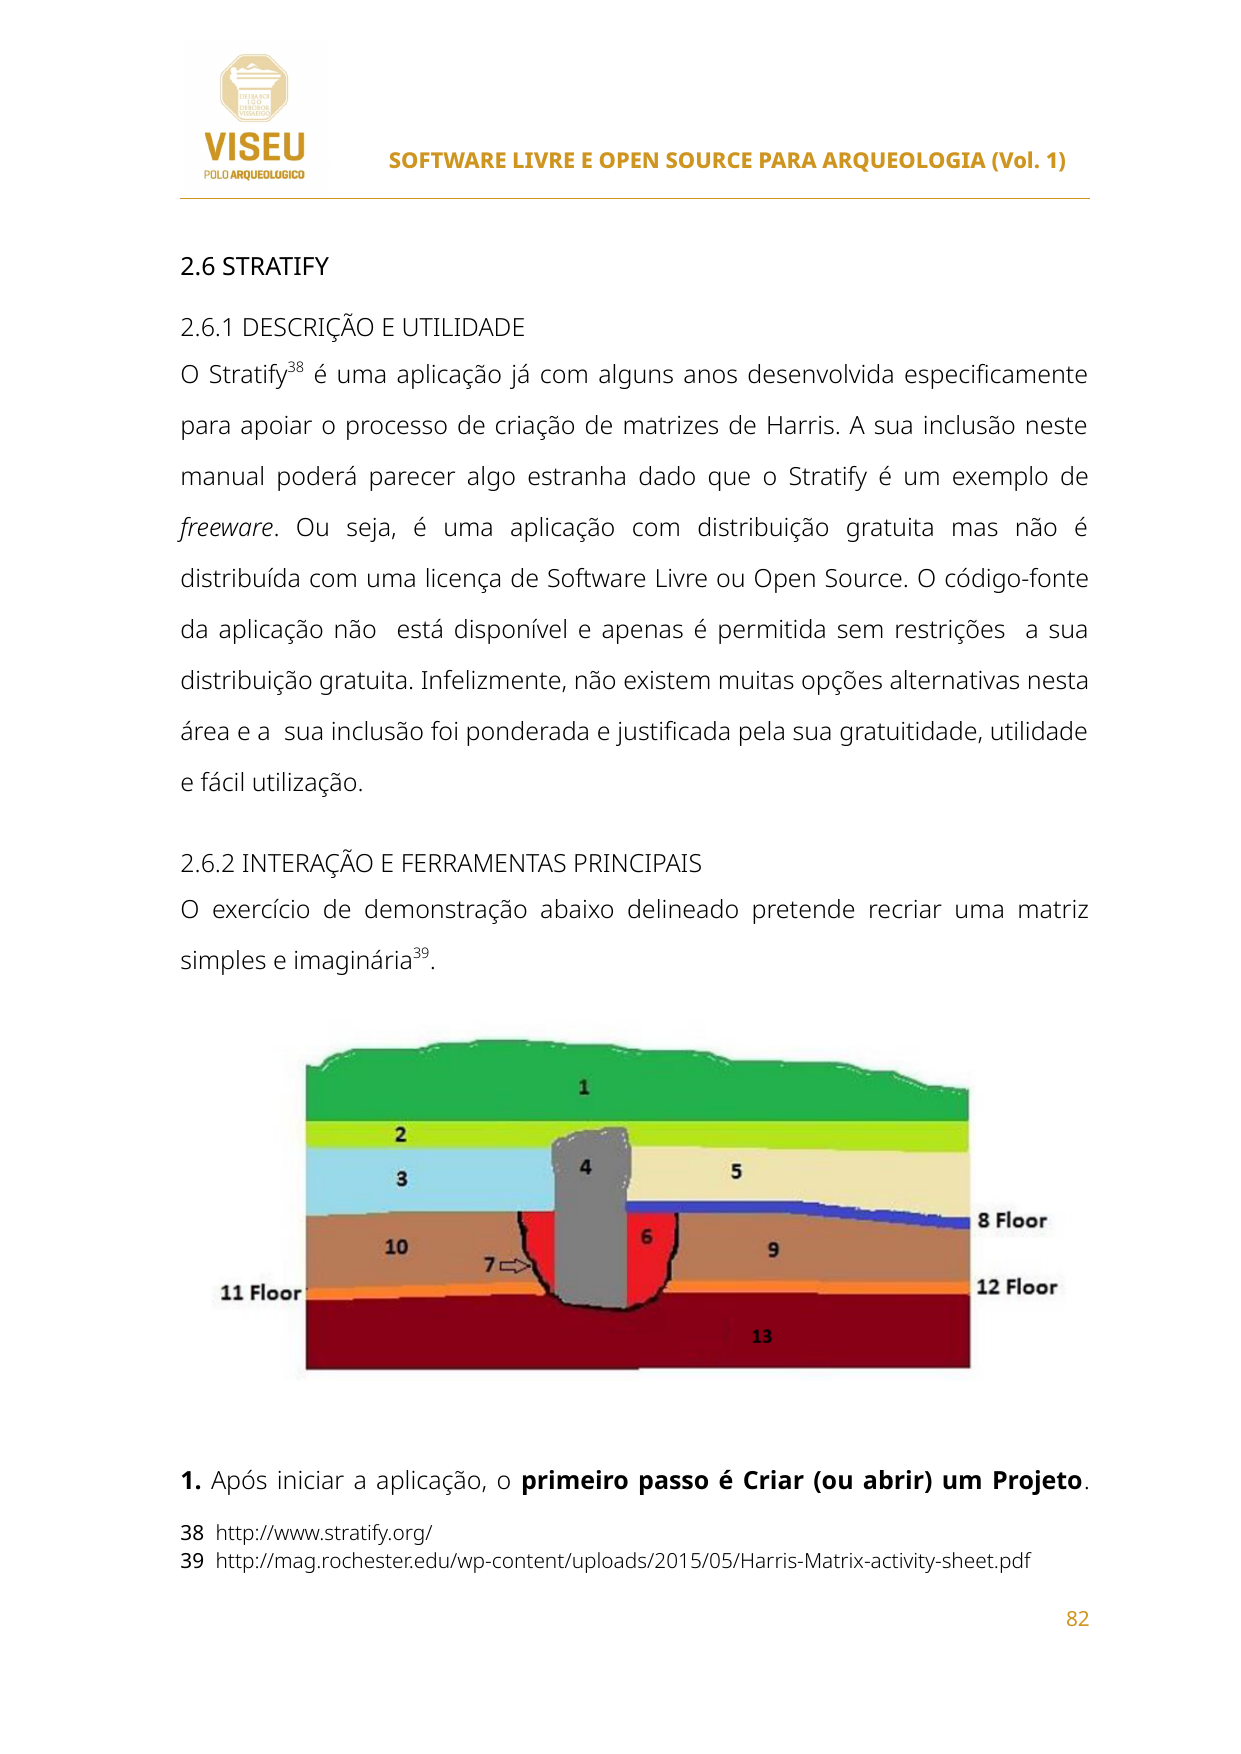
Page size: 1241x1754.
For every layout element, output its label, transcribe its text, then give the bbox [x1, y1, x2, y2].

text O exercício de demonstração abaixo delineado pretende recriar uma matriz simples e imaginária. [180, 892, 1090, 977]
subtitle 2.6.1 Descrição e Utilidade [180, 310, 1090, 344]
text http://www.stratify.org/ [180, 1518, 1090, 1547]
text 1. Após iniciar a aplicação, o primeiro passo é Criar (ou abrir) um Projeto. [180, 1463, 1090, 1497]
text http://mag.rochester.edu/wp-content/uploads/2015/05/Harris-Matrix-activity-sheet.pdf [180, 1547, 1090, 1575]
picture [180, 1011, 1090, 1381]
text O Stratify é uma aplicação já com alguns anos desenvolvida especificamente para apoiar o processo de criação de matrizes de Harris. A sua inclusão neste manual poderá parecer algo estranha dado que o Stratify é um exemplo de freeware. Ou seja, é uma aplicação com distribuição gratuita mas não é distribuída com uma licença de Software Livre ou Open Source. O código-fonte da aplicação não está disponível e apenas é permitida sem restrições a sua distribuição gratuita. Infelizmente, não existem muitas opções alternativas nesta área e a sua inclusão foi ponderada e justificada pela sua gratuitidade, utilidade e fácil utilização. [180, 357, 1090, 799]
subtitle 2.6.2 Interação e ferramentas principais [180, 845, 1090, 879]
subtitle 2.6 STRATIFY [180, 249, 1090, 283]
